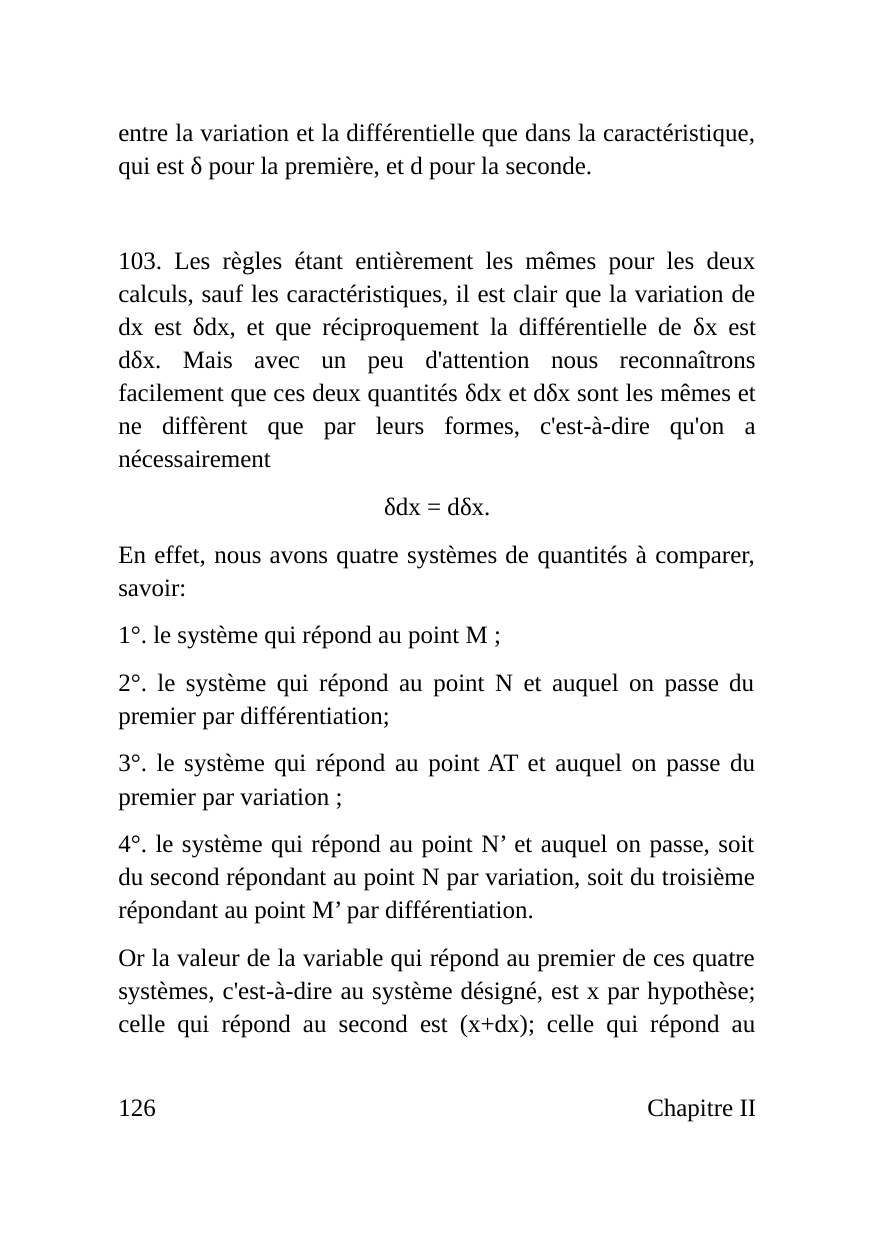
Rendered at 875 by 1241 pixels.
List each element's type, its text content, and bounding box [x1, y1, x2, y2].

text 2°. le système qui répond au point N et auquel on passe du premier par différentiation; [118, 668, 756, 730]
text 1°. le système qui répond au point M ; [118, 620, 756, 649]
text δdx = dδx. [118, 492, 756, 521]
text entre la variation et la différentielle que dans la caractéristique, qui est δ pour la première, et d pour la seconde. [118, 118, 756, 180]
text 3°. le système qui répond au point AT et auquel on passe du premier par variation ; [118, 748, 756, 810]
text 103. Les règles étant entièrement les mêmes pour les deux calculs, sauf les caractéristiques, il est clair que la variation de dx est δdx, et que réciproquement la différentielle de δx est dδx. Mais avec un peu d'attention nous reconnaîtrons facilement que ces deux quantités δdx et dδx sont les mêmes et ne diffèrent que par leurs formes, c'est-à-dire qu'on a nécessairement [118, 246, 756, 473]
text Or la valeur de la variable qui répond au premier de ces quatre systèmes, c'est-à-dire au système désigné, est x par hypothèse; celle qui répond au second est (x+dx); celle qui répond au [118, 943, 756, 1038]
text En effet, nous avons quatre systèmes de quantités à comparer, savoir: [118, 540, 756, 601]
text 4°. le système qui répond au point N’ et auquel on passe, soit du second répondant au point N par variation, soit du troisième répondant au point M’ par différentiation. [118, 829, 756, 924]
